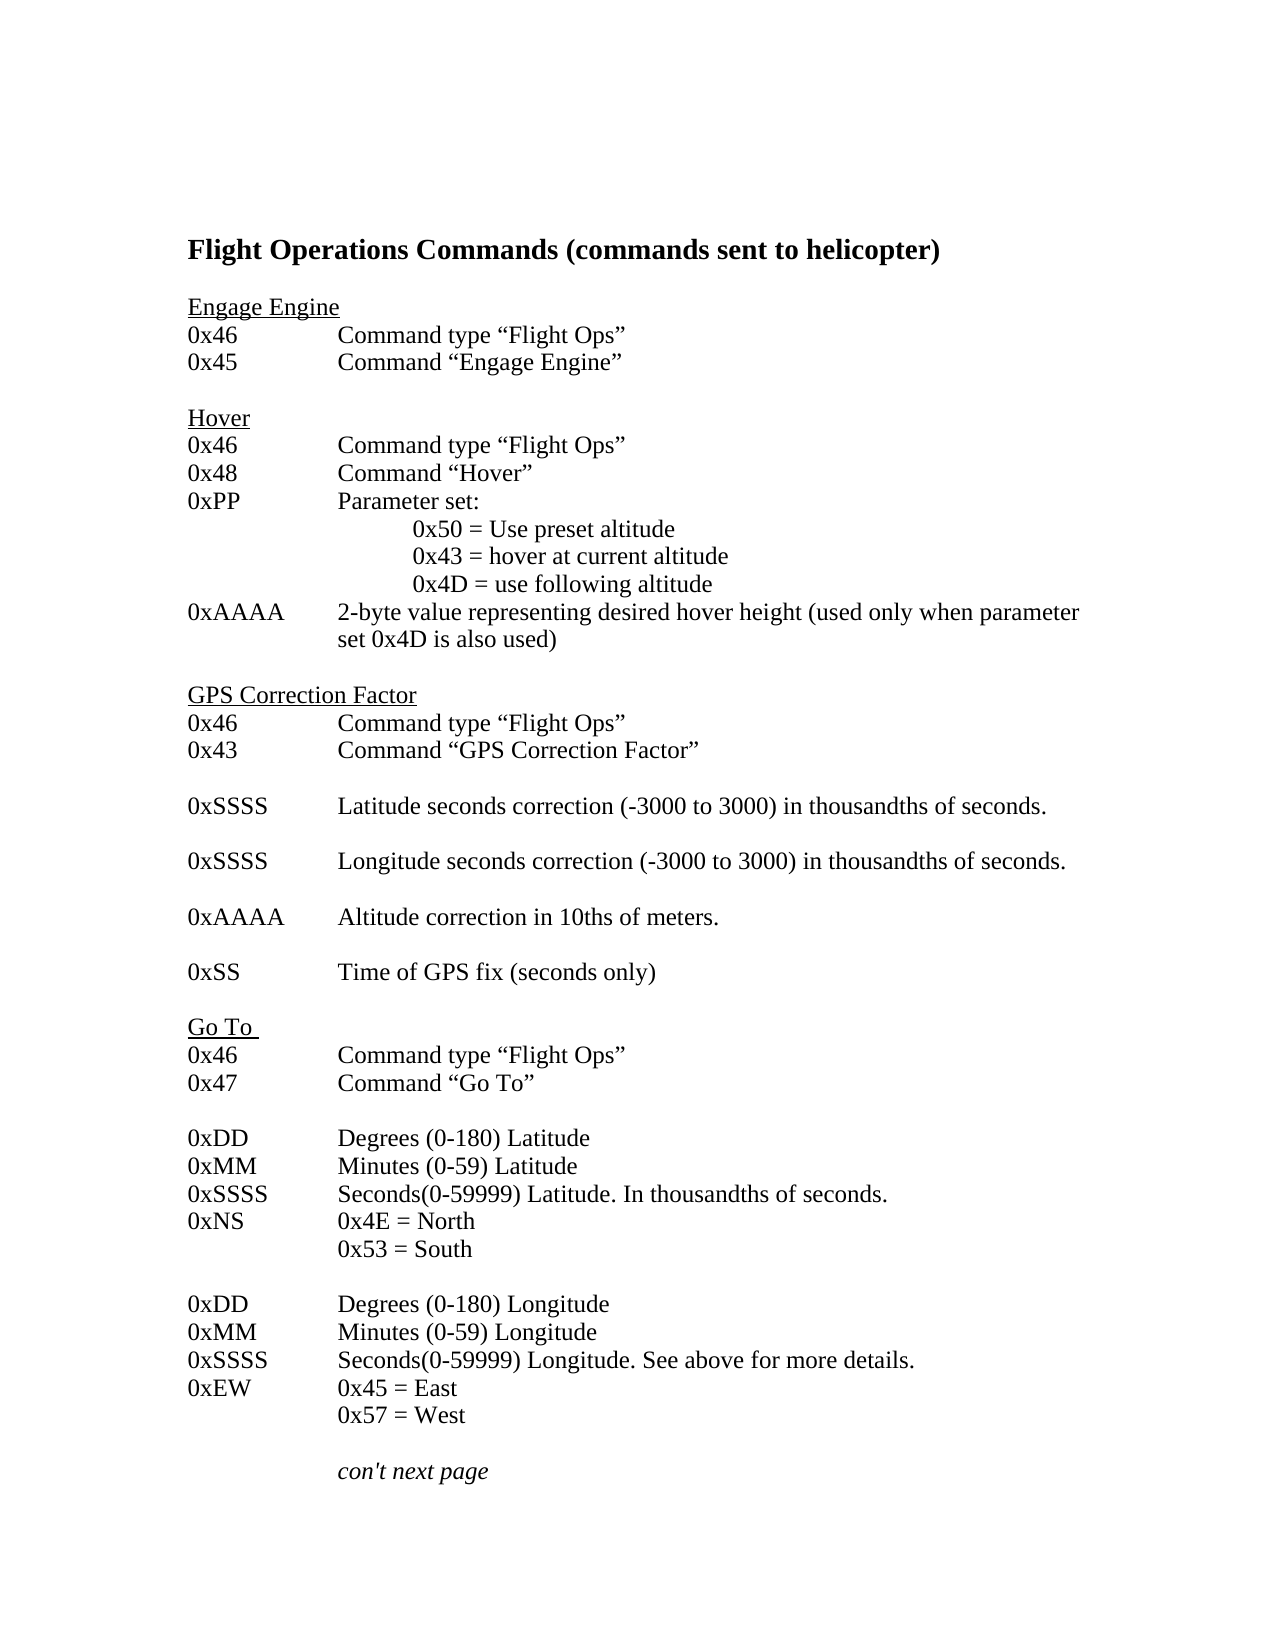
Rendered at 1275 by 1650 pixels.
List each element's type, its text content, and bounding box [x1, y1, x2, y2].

text Flight Operations Commands (commands sent to helicopter) [187, 233, 1087, 265]
text 0x43 Command “GPS Correction Factor” [187, 736, 1087, 764]
text GPS Correction Factor [187, 681, 1087, 709]
text 0xAAAA Altitude correction in 10ths of meters. [187, 903, 1087, 930]
text Hover [187, 404, 1087, 432]
text 0x46 Command type “Flight Ops” [187, 1041, 1087, 1069]
text 0x43 = hover at current altitude [337, 542, 1087, 570]
text 0x45 Command “Engage Engine” [187, 348, 1087, 376]
text 0xSSSS Seconds(0-59999) Longitude. See above for more details. [187, 1346, 1087, 1374]
text 0x57 = West [187, 1401, 1087, 1429]
text 0xDD Degrees (0-180) Longitude [187, 1291, 1087, 1318]
text 0x46 Command type “Flight Ops” [187, 432, 1087, 459]
text 0xMM Minutes (0-59) Longitude [187, 1318, 1087, 1346]
text 0xMM Minutes (0-59) Latitude [187, 1152, 1087, 1180]
text 0xSSSS Seconds(0-59999) Latitude. In thousandths of seconds. [187, 1180, 1087, 1207]
text 0x48 Command “Hover” [187, 459, 1087, 487]
text 0x50 = Use preset altitude [337, 515, 1087, 542]
text 0x47 Command “Go To” [187, 1069, 1087, 1097]
text 0xEW 0x45 = East [187, 1374, 1087, 1401]
text 0x46 Command type “Flight Ops” [187, 709, 1087, 736]
text Go To [187, 1013, 1087, 1041]
text 0x4D = use following altitude [412, 570, 1087, 598]
text 0xNS 0x4E = North [187, 1207, 1087, 1235]
text 0x53 = South [187, 1235, 1087, 1263]
text Engage Engine [187, 293, 1087, 321]
text 0xAAAA 2-byte value representing desired hover height (used only when parameter set 0x4D is also used) [187, 598, 1087, 653]
text 0xSSSS Longitude seconds correction (-3000 to 3000) in thousandths of seconds. [187, 847, 1087, 875]
text 0xSSSS Latitude seconds correction (-3000 to 3000) in thousandths of seconds. [187, 792, 1087, 819]
text 0xDD Degrees (0-180) Latitude [187, 1124, 1087, 1152]
text 0x46 Command type “Flight Ops” [187, 321, 1087, 348]
text 0xPP Parameter set: [187, 487, 1087, 515]
text con't next page [187, 1457, 1087, 1484]
text 0xSS Time of GPS fix (seconds only) [187, 958, 1087, 986]
